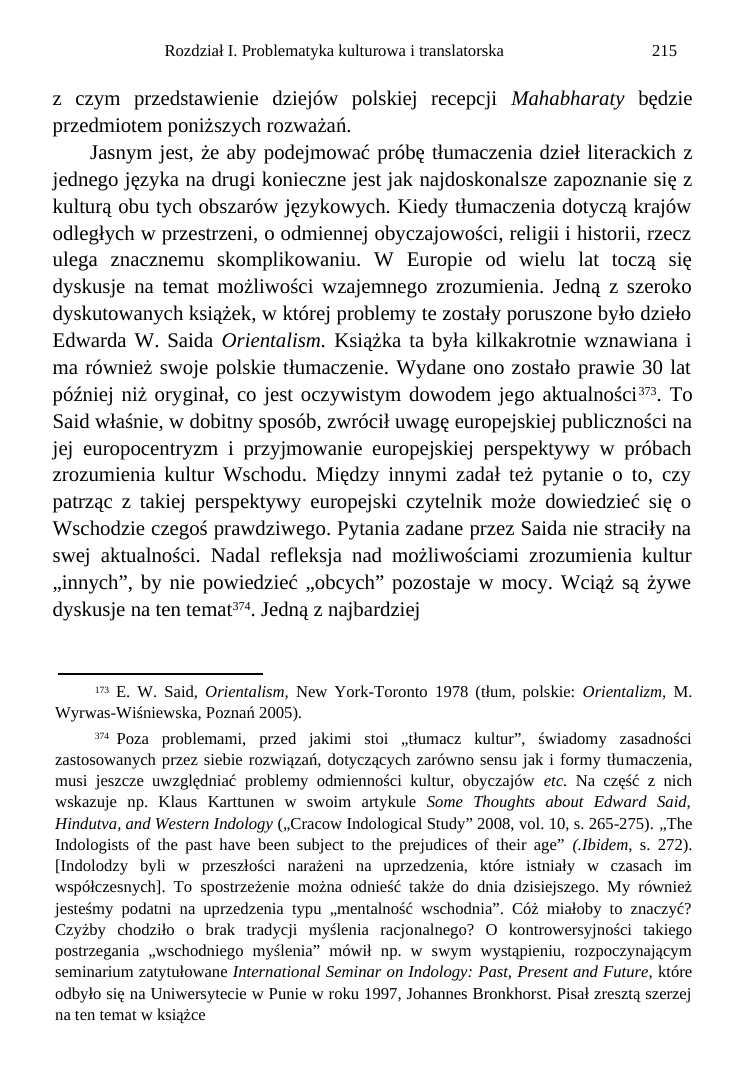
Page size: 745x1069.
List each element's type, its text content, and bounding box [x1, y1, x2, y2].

text 374 Poza problemami, przed jakimi stoi „tłumacz kultur”, świadomy zasadności zastosowanych przez siebie rozwiązań, dotyczących zarówno sensu jak i formy tłu­maczenia, musi jeszcze uwzględniać problemy odmienności kultur, obyczajów etc. Na część z nich wskazuje np. Klaus Karttunen w swoim artykule Some Thoughts about Edward Said, Hindutva, and Western Indology („Cracow Indological Study” 2008, vol. 10, s. 265-275). „The Indologists of the past have been subject to the prejudices of their age” (.Ibidem, s. 272). [Indolodzy byli w przeszłości narażeni na uprzedzenia, które istniały w czasach im współczesnych]. To spostrzeżenie można odnieść także do dnia dzisiejszego. My również jesteśmy podatni na uprzedzenia typu „mentalność wschodnia”. Cóż miałoby to znaczyć? Czyżby chodziło o brak tradycji myślenia racjo­nalnego? O kontrowersyjności takiego postrzegania „wschodniego myślenia” mówił np. w swym wystąpieniu, rozpoczynającym seminarium zatytułowane International Seminar on Indology: Past, Present and Future, które odbyło się na Uniwersytecie w Punie w roku 1997, Johannes Bronkhorst. Pisał zresztą szerzej na ten temat w książce [55, 728, 692, 1024]
text Rozdział I. Problematyka kulturowa i translatorska [164, 41, 577, 60]
text 173 E. W. Said, Orientalism, New York-Toronto 1978 (tłum, polskie: Orientalizm, M. Wyrwas-Wiśniewska, Poznań 2005). [55, 682, 692, 722]
text z czym przedstawienie dziejów polskiej recepcji Mahabharaty będzie przedmiotem poniższych rozważań. [52, 86, 692, 137]
text 215 [652, 41, 688, 60]
text Jasnym jest, że aby podejmować próbę tłumaczenia dzieł lite­rackich z jednego języka na drugi konieczne jest jak najdoskonal­sze zapoznanie się z kulturą obu tych obszarów językowych. Kiedy tłumaczenia dotyczą krajów odległych w przestrzeni, o odmiennej obyczajowości, religii i historii, rzecz ulega znacznemu skompliko­waniu. W Europie od wielu lat toczą się dyskusje na temat możliwości wzajemnego zrozumienia. Jedną z szeroko dyskutowanych książek, w której problemy te zostały poruszone było dzieło Edwarda W. Saida Orientalism. Książka ta była kilkakrotnie wznawiana i ma również swoje polskie tłumaczenie. Wydane ono zostało prawie 30 lat później niż oryginał, co jest oczywistym dowodem jego aktualności373. To Said właśnie, w dobitny sposób, zwrócił uwagę europejskiej publiczności na jej europocentryzm i przyjmowanie europejskiej perspektywy w próbach zrozumienia kultur Wschodu. Między innymi zadał też pytanie o to, czy patrząc z takiej perspektywy europejski czytelnik może dowiedzieć się o Wschodzie czegoś prawdziwego. Pytania zadane przez Saida nie straciły na swej aktualności. Nadal refleksja nad możliwościami zrozumienia kultur „innych”, by nie powiedzieć „obcych” pozostaje w mocy. Wciąż są żywe dyskusje na ten temat374. Jedną z najbardziej [52, 140, 692, 621]
